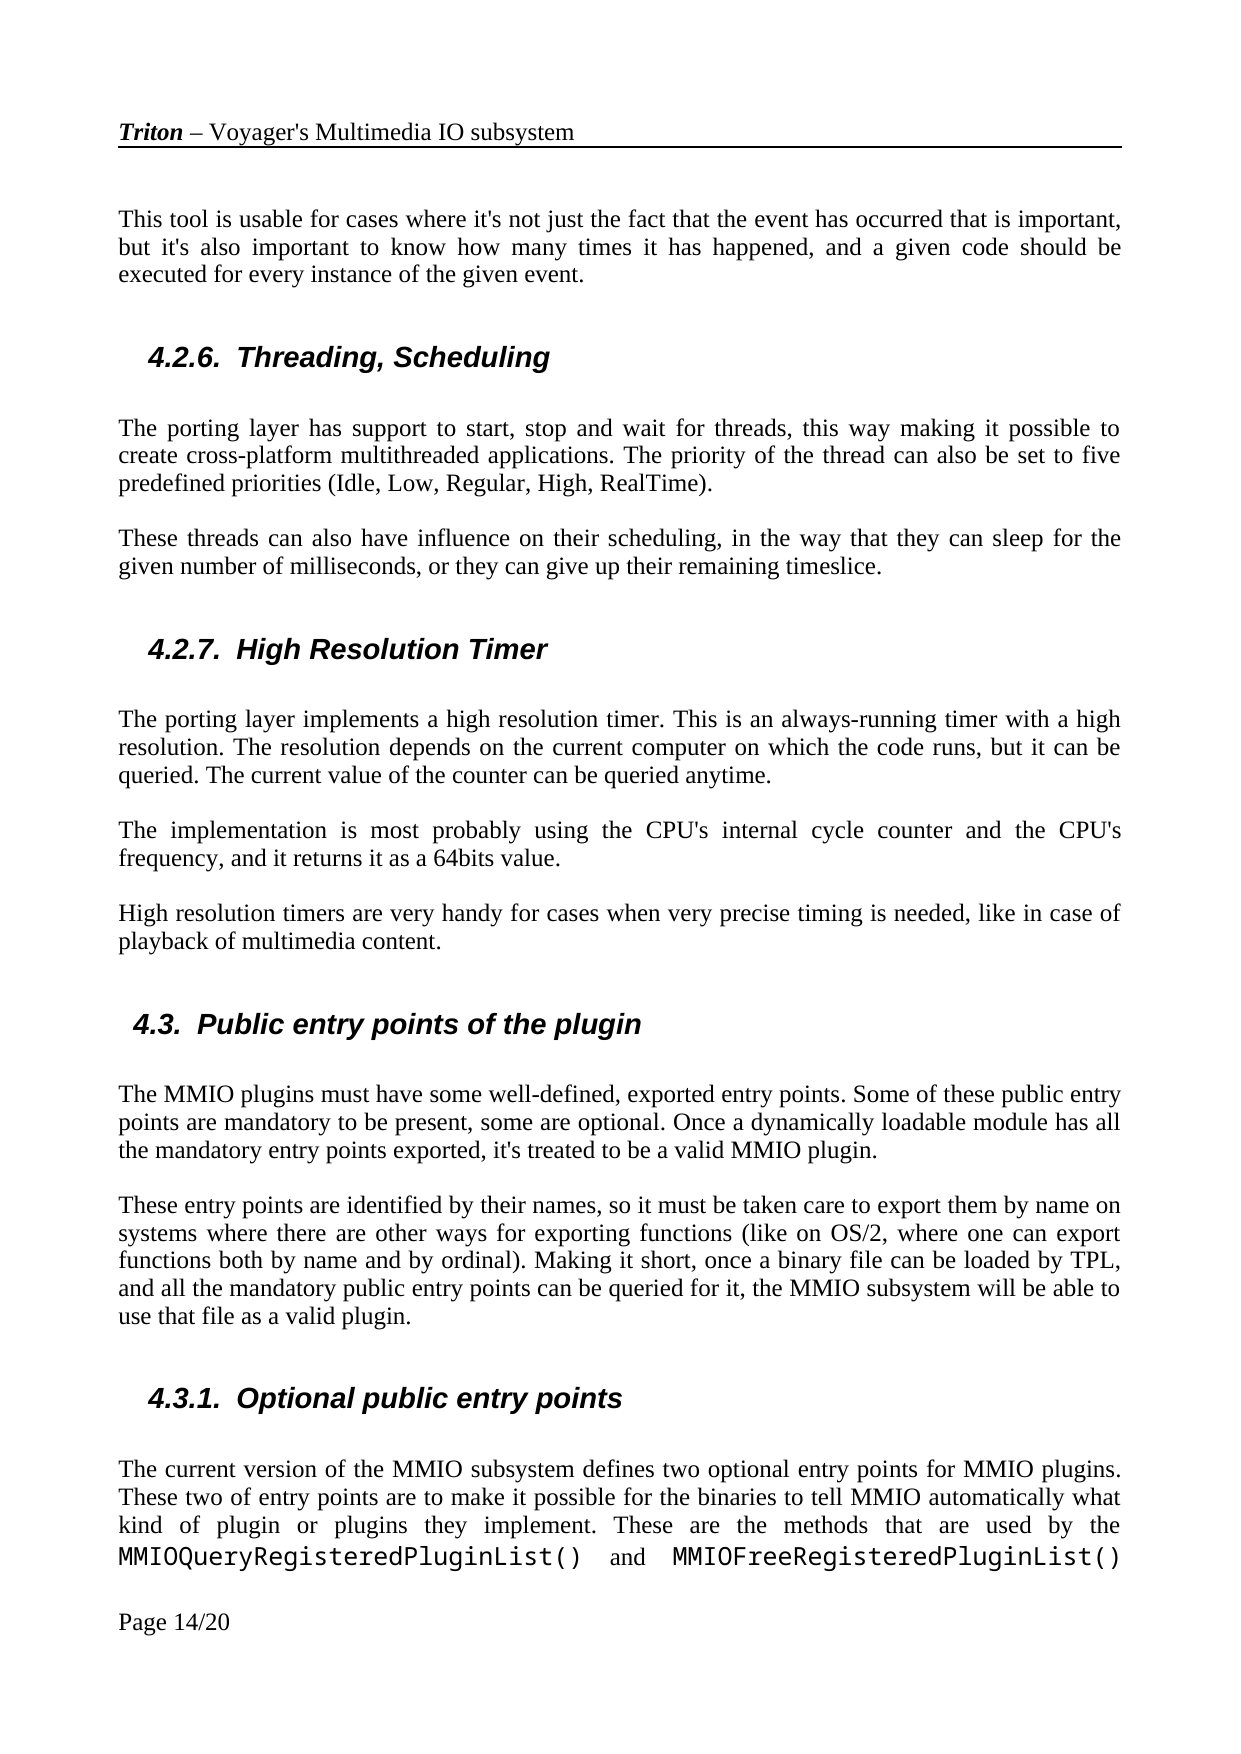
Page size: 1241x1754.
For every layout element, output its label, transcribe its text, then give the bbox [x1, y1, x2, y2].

text The MMIO plugins must have some well-defined, exported entry points. Some of these public entry points are mandatory to be present, some are optional. Once a dynamically loadable module has all the mandatory entry points exported, it's treated to be a valid MMIO plugin. [118, 1080, 1122, 1163]
text High resolution timers are very handy for cases when very precise timing is needed, like in case of playback of multimedia content. [118, 899, 1122, 955]
subtitle Threading, Scheduling [148, 341, 1122, 373]
subtitle Optional public entry points [148, 1382, 1122, 1415]
text These threads can also have influence on their scheduling, in the way that they can sleep for the given number of milliseconds, or they can give up their remaining timeslice. [118, 524, 1122, 580]
text The porting layer implements a high resolution timer. This is an always-running timer with a high resolution. The resolution depends on the current computer on which the code runs, but it can be queried. The current value of the counter can be queried anytime. [118, 706, 1122, 789]
text This tool is usable for cases where it's not just the fact that the event has occurred that is important, but it's also important to know how many times it has happened, and a given code should be executed for every instance of the given event. [118, 205, 1122, 288]
subtitle Public entry points of the plugin [133, 1008, 1122, 1040]
subtitle High Resolution Timer [148, 633, 1122, 665]
text The porting layer has support to start, stop and wait for threads, this way making it possible to create cross-platform multithreaded applications. The priority of the thread can also be set to five predefined priorities (Idle, Low, Regular, High, RealTime). [118, 414, 1122, 497]
text The current version of the MMIO subsystem defines two optional entry points for MMIO plugins. These two of entry points are to make it possible for the binaries to tell MMIO automatically what kind of plugin or plugins they implement. These are the methods that are used by the MMIOQueryRegisteredPluginList() and MMIOFreeRegisteredPluginList() [118, 1455, 1122, 1572]
text The implementation is most probably using the CPU's internal cycle counter and the CPU's frequency, and it returns it as a 64bits value. [118, 816, 1122, 872]
text These entry points are identified by their names, so it must be taken care to export them by name on systems where there are other ways for exporting functions (like on OS/2, where one can export functions both by name and by ordinal). Making it short, once a binary file can be loaded by TPL, and all the mandatory public entry points can be queried for it, the MMIO subsystem will be able to use that file as a valid plugin. [118, 1191, 1122, 1330]
